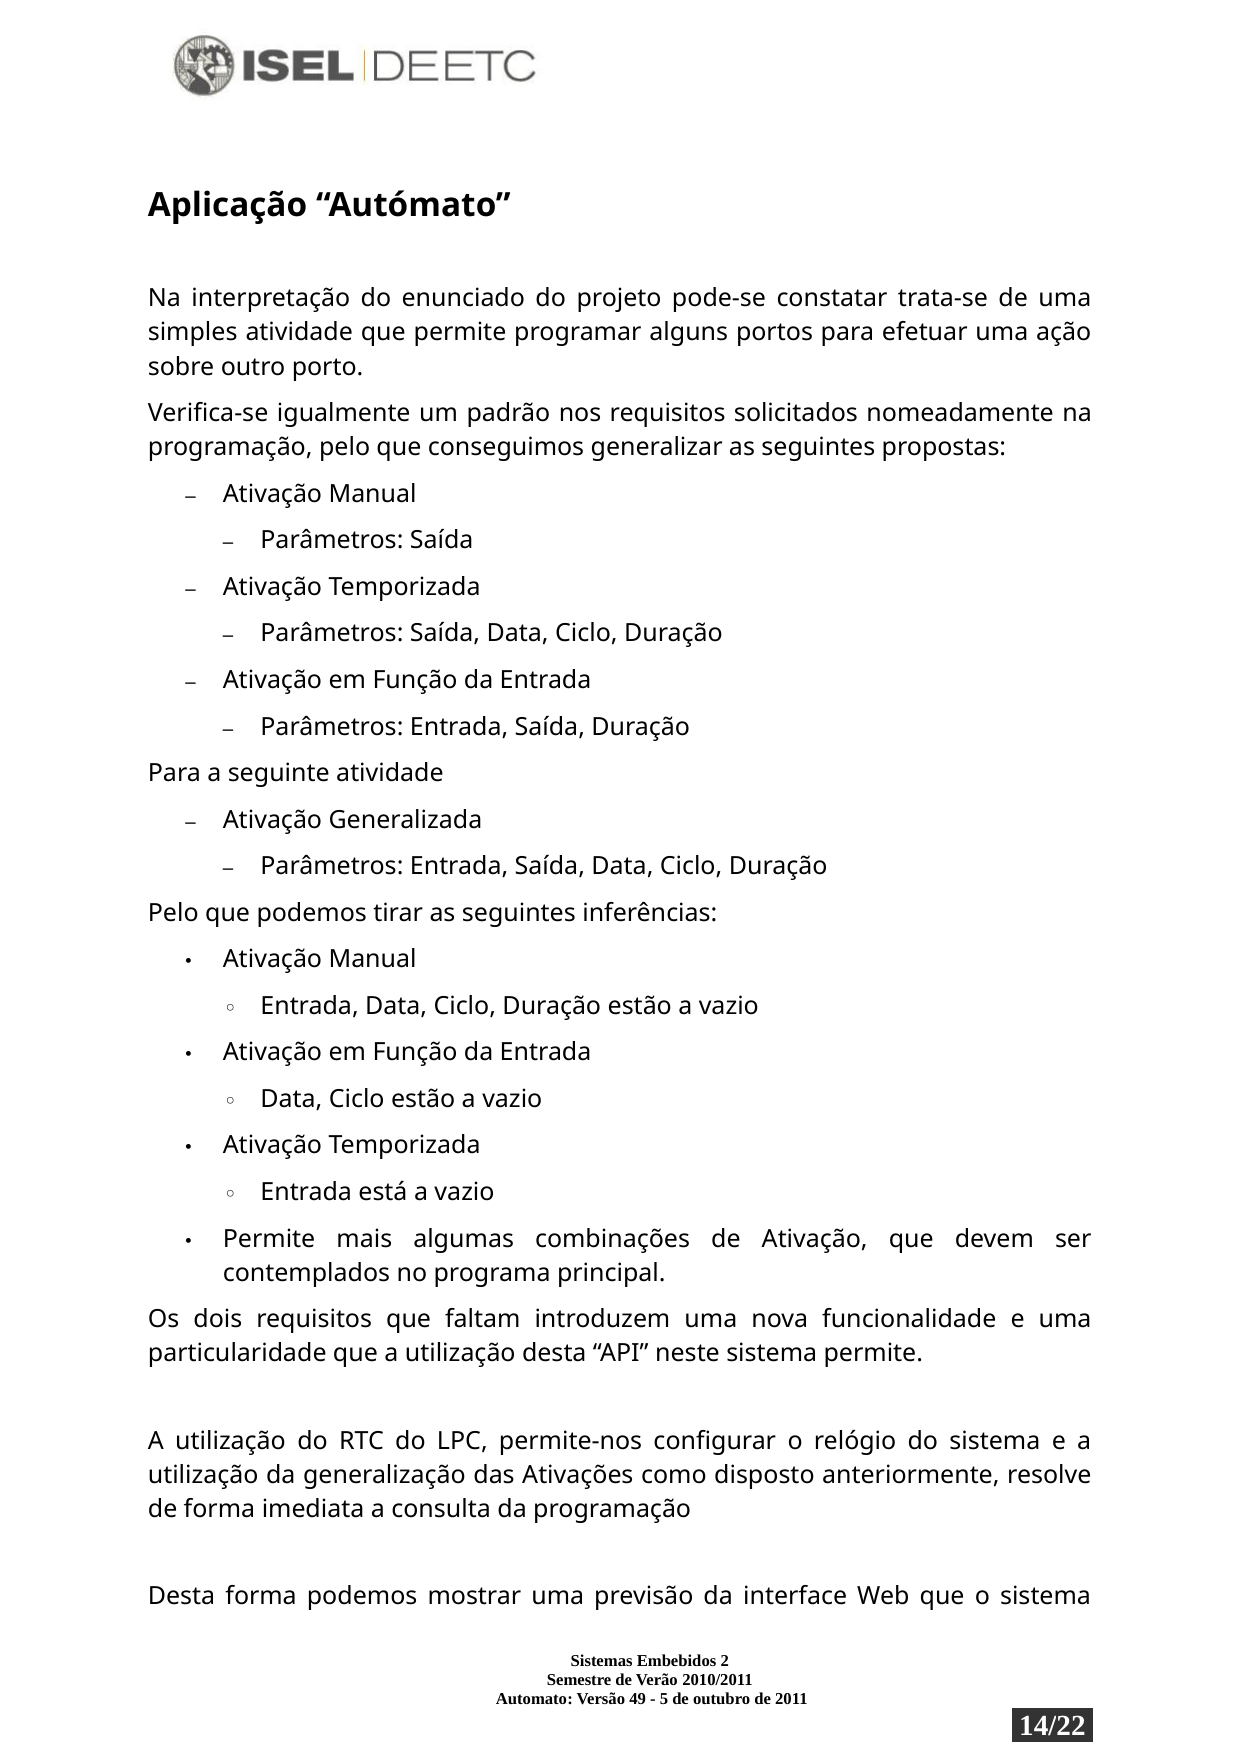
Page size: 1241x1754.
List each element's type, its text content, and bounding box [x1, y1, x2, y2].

list Permite mais algumas combinações de Ativação, que devem ser contemplados no programa principal. [185, 1220, 1093, 1288]
text Verifica-se igualmente um padrão nos requisitos solicitados nomeadamente na programação, pelo que conseguimos generalizar as seguintes propostas: [148, 395, 1093, 463]
list Ativação Manual [185, 475, 1093, 509]
list Ativação Manual [185, 941, 1093, 975]
list Ativação Temporizada [185, 1127, 1093, 1161]
text A utilização do RTC do LPC, permite-nos configurar o relógio do sistema e a utilização da generalização das Ativações como disposto anteriormente, resolve de forma imediata a consulta da programação [148, 1422, 1093, 1524]
text Os dois requisitos que faltam introduzem uma nova funcionalidade e uma particularidade que a utilização desta “API” neste sistema permite. [148, 1301, 1093, 1369]
list Ativação em Função da Entrada [185, 662, 1093, 696]
list Ativação em Função da Entrada [185, 1034, 1093, 1068]
list Entrada, Data, Ciclo, Duração estão a vazio [223, 987, 1093, 1022]
text Para a seguinte atividade [148, 755, 1093, 789]
text Pelo que podemos tirar as seguintes inferências: [148, 894, 1093, 928]
list Data, Ciclo estão a vazio [223, 1081, 1093, 1115]
list Parâmetros: Saída [223, 522, 1093, 556]
text Na interpretação do enunciado do projeto pode-se constatar trata-se de uma simples atividade que permite programar alguns portos para efetuar uma ação sobre outro porto. [148, 280, 1093, 382]
list Parâmetros: Saída, Data, Ciclo, Duração [223, 615, 1093, 649]
picture [164, 20, 566, 121]
list Ativação Temporizada [185, 568, 1093, 602]
text Desta forma podemos mostrar uma previsão da interface Web que o sistema [148, 1578, 1093, 1612]
list Parâmetros: Entrada, Saída, Data, Ciclo, Duração [223, 848, 1093, 882]
subtitle Aplicação “Autómato” [148, 181, 1093, 227]
list Parâmetros: Entrada, Saída, Duração [223, 708, 1093, 742]
list Entrada está a vazio [223, 1174, 1093, 1208]
list Ativação Generalizada [185, 801, 1093, 835]
